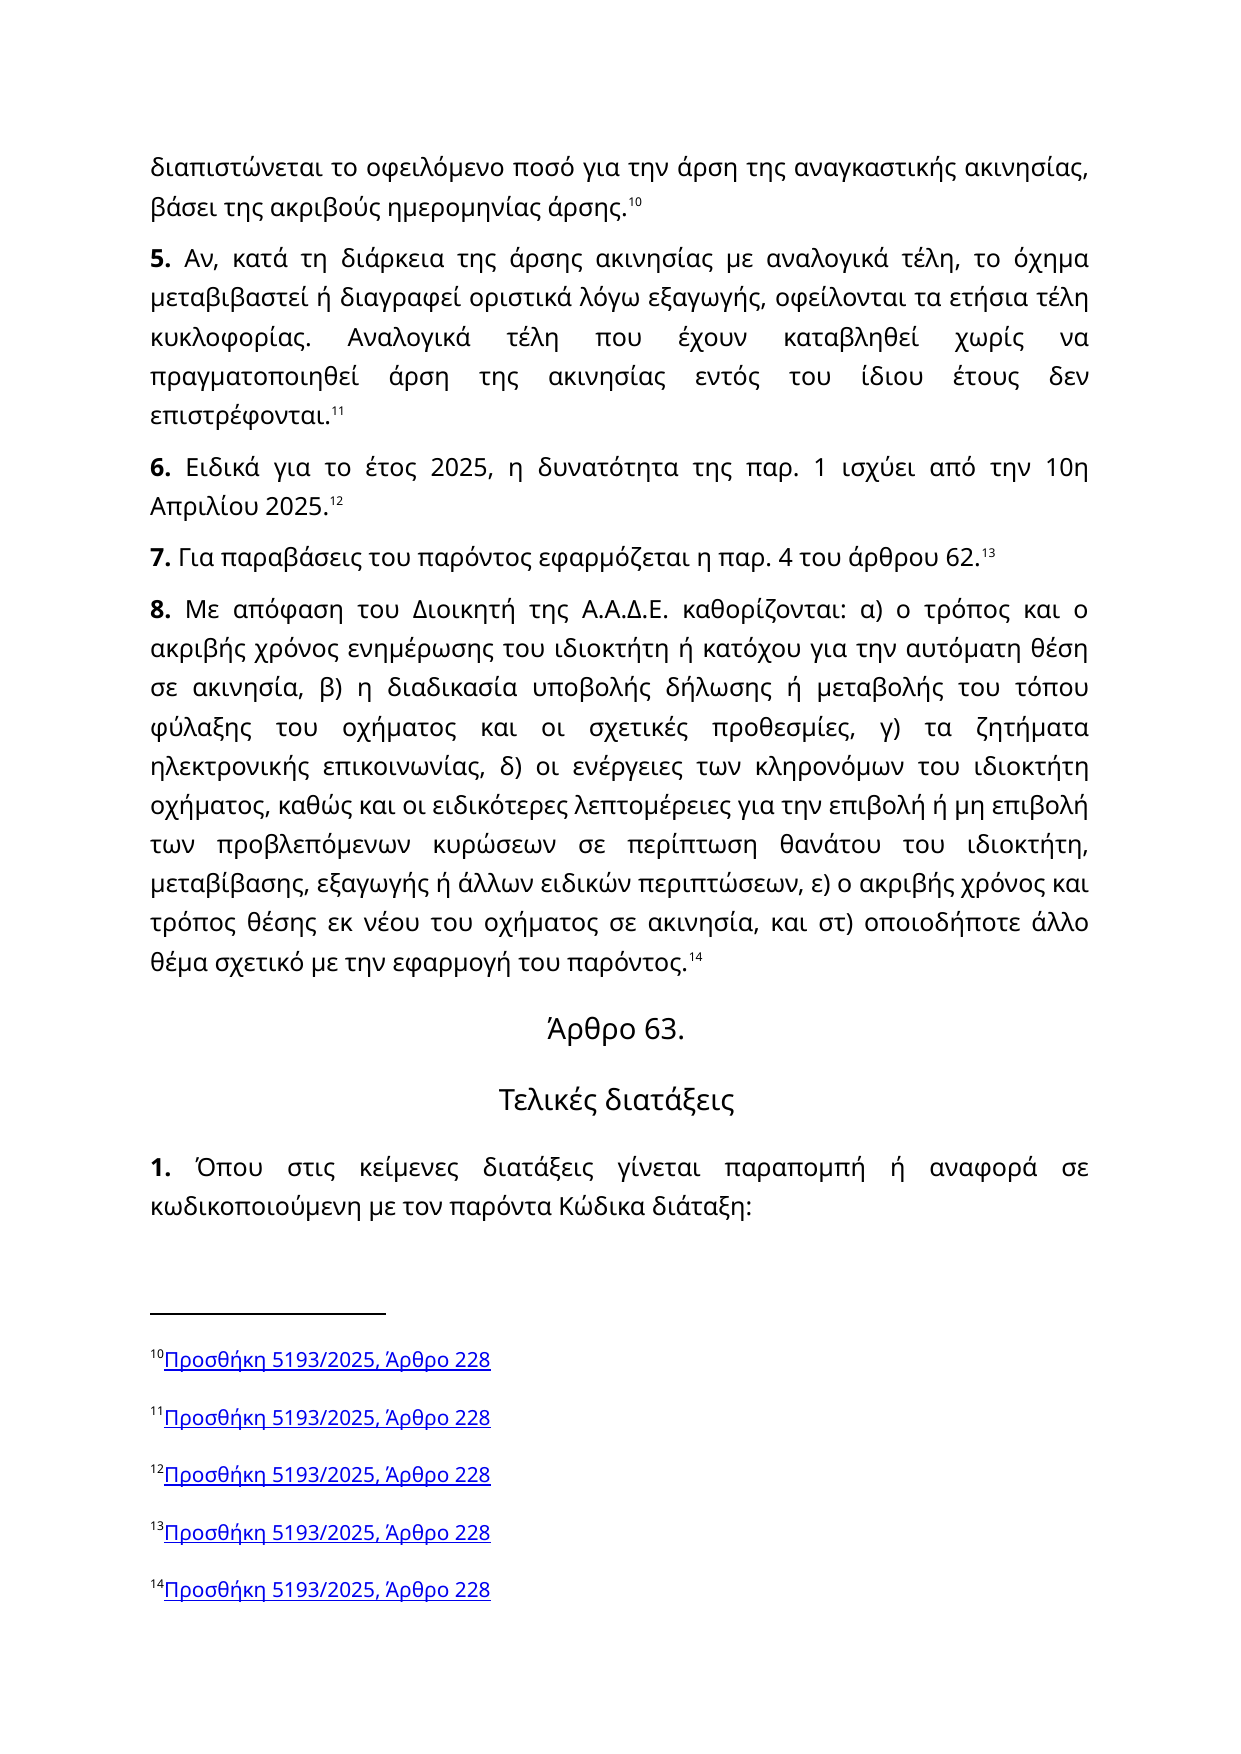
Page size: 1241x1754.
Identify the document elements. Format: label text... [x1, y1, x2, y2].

text 5. Αν, κατά τη διάρκεια της άρσης ακινησίας με αναλογικά τέλη, το όχημα μεταβιβαστεί ή διαγραφεί οριστικά λόγω εξαγωγής, οφείλονται τα ετήσια τέλη κυκλοφορίας. Αναλογικά τέλη που έχουν καταβληθεί χωρίς να πραγματοποιηθεί άρση της ακινησίας εντός του ίδιου έτους δεν επιστρέφονται. [150, 241, 1090, 432]
text Προσθήκη 5193/2025, Άρθρο 228 [150, 1460, 1090, 1489]
subtitle Τελικές διατάξεις [150, 1079, 1090, 1119]
text διαπιστώνεται το οφειλόμενο ποσό για την άρση της αναγκαστικής ακινησίας, βάσει της ακριβούς ημερομηνίας άρσης. [150, 150, 1090, 223]
text 6. Ειδικά για το έτος 2025, η δυνατότητα της παρ. 1 ισχύει από την 10η Απριλίου 2025. [150, 449, 1090, 522]
subtitle Άρθρο 63. [150, 1008, 1090, 1048]
text 7. Για παραβάσεις του παρόντος εφαρμόζεται η παρ. 4 του άρθρου 62. [150, 540, 1090, 574]
text 8. Με απόφαση του Διοικητή της Α.Α.Δ.Ε. καθορίζονται: α) ο τρόπος και ο ακριβής χρόνος ενημέρωσης του ιδιοκτήτη ή κατόχου για την αυτόματη θέση σε ακινησία, β) η διαδικασία υποβολής δήλωσης ή μεταβολής του τόπου φύλαξης του οχήματος και οι σχετικές προθεσμίες, γ) τα ζητήματα ηλεκτρονικής επικοινωνίας, δ) οι ενέργειες των κληρονόμων του ιδιοκτήτη οχήματος, καθώς και οι ειδικότερες λεπτομέρειες για την επιβολή ή μη επιβολή των προβλεπόμενων κυρώσεων σε περίπτωση θανάτου του ιδιοκτήτη, μεταβίβασης, εξαγωγής ή άλλων ειδικών περιπτώσεων, ε) ο ακριβής χρόνος και τρόπος θέσης εκ νέου του οχήματος σε ακινησία, και στ) οποιοδήποτε άλλο θέμα σχετικό με την εφαρμογή του παρόντος. [150, 592, 1090, 978]
text Προσθήκη 5193/2025, Άρθρο 228 [150, 1518, 1090, 1546]
text Προσθήκη 5193/2025, Άρθρο 228 [150, 1345, 1090, 1373]
text Προσθήκη 5193/2025, Άρθρο 228 [150, 1576, 1090, 1604]
text 1. Όπου στις κείμενες διατάξεις γίνεται παραπομπή ή αναφορά σε κωδικοποιούμενη με τον παρόντα Κώδικα διάταξη: [150, 1149, 1090, 1223]
text Προσθήκη 5193/2025, Άρθρο 228 [150, 1403, 1090, 1431]
